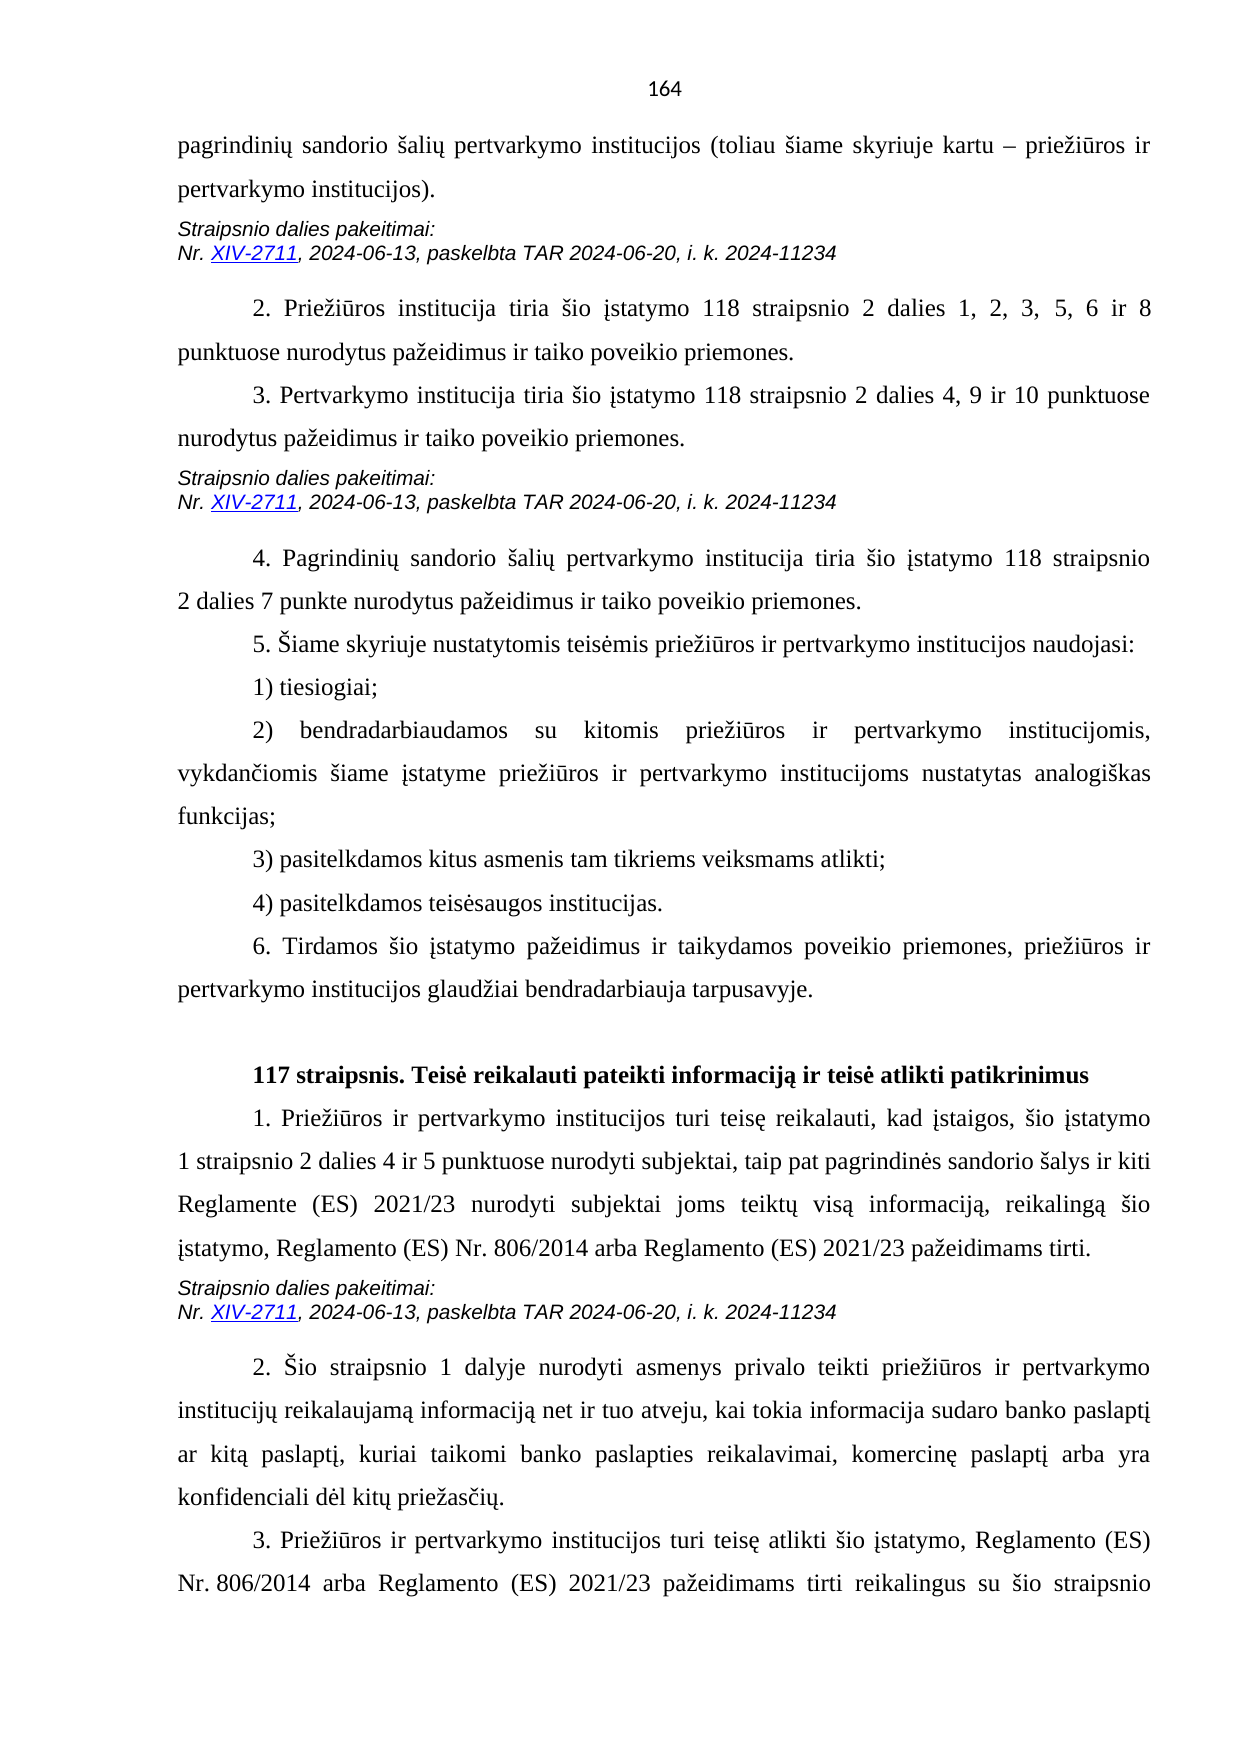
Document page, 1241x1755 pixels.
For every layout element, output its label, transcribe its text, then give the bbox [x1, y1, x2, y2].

text Straipsnio dalies pakeitimai: [177, 466, 1152, 490]
text 2. Šio straipsnio 1 dalyje nurodyti asmenys privalo teikti priežiūros ir pertvarkymo institucijų reikalaujamą informaciją net ir tuo atveju, kai tokia informacija sudaro banko paslaptį ar kitą paslaptį, kuriai taikomi banko paslapties reikalavimai, komercinę paslaptį arba yra konfidenciali dėl kitų priežasčių. [177, 1352, 1152, 1511]
text Nr. XIV-2711, 2024-06-13, paskelbta TAR 2024-06-20, i. k. 2024-11234 [177, 241, 1152, 265]
text 3. Pertvarkymo institucija tiria šio įstatymo 118 straipsnio 2 dalies 4, 9 ir 10 punktuose nurodytus pažeidimus ir taiko poveikio priemones. [177, 380, 1152, 452]
text Nr. XIV-2711, 2024-06-13, paskelbta TAR 2024-06-20, i. k. 2024-11234 [177, 490, 1152, 514]
text Nr. XIV-2711, 2024-06-13, paskelbta TAR 2024-06-20, i. k. 2024-11234 [177, 1300, 1152, 1324]
text 4) pasitelkdamos teisėsaugos institucijas. [177, 888, 1152, 916]
text pagrindinių sandorio šalių pertvarkymo institucijos (toliau šiame skyriuje kartu – priežiūros ir pertvarkymo institucijos). [177, 131, 1152, 202]
text 4. Pagrindinių sandorio šalių pertvarkymo institucija tiria šio įstatymo 118 straipsnio 2 dalies 7 punkte nurodytus pažeidimus ir taiko poveikio priemones. [177, 543, 1152, 614]
text Straipsnio dalies pakeitimai: [177, 217, 1152, 241]
text 2) bendradarbiaudamos su kitomis priežiūros ir pertvarkymo institucijomis, vykdančiomis šiame įstatyme priežiūros ir pertvarkymo institucijoms nustatytas analogiškas funkcijas; [177, 715, 1152, 830]
text 1) tiesiogiai; [177, 672, 1152, 701]
text 3) pasitelkdamos kitus asmenis tam tikriems veiksmams atlikti; [177, 844, 1152, 873]
text 1. Priežiūros ir pertvarkymo institucijos turi teisę reikalauti, kad įstaigos, šio įstatymo 1 straipsnio 2 dalies 4 ir 5 punktuose nurodyti subjektai, taip pat pagrindinės sandorio šalys ir kiti Reglamente (ES) 2021/23 nurodyti subjektai joms teiktų visą informaciją, reikalingą šio įstatymo, Reglamento (ES) Nr. 806/2014 arba Reglamento (ES) 2021/23 pažeidimams tirti. [177, 1103, 1152, 1261]
text 3. Priežiūros ir pertvarkymo institucijos turi teisę atlikti šio įstatymo, Reglamento (ES) Nr. 806/2014 arba Reglamento (ES) 2021/23 pažeidimams tirti reikalingus su šio straipsnio [177, 1525, 1152, 1597]
text Straipsnio dalies pakeitimai: [177, 1276, 1152, 1300]
text 6. Tirdamos šio įstatymo pažeidimus ir taikydamos poveikio priemones, priežiūros ir pertvarkymo institucijos glaudžiai bendradarbiauja tarpusavyje. [177, 931, 1152, 1003]
text 117 straipsnis. Teisė reikalauti pateikti informaciją ir teisė atlikti patikrinimus [177, 1060, 1152, 1089]
text 5. Šiame skyriuje nustatytomis teisėmis priežiūros ir pertvarkymo institucijos naudojasi: [177, 629, 1152, 658]
text 2. Priežiūros institucija tiria šio įstatymo 118 straipsnio 2 dalies 1, 2, 3, 5, 6 ir 8 punktuose nurodytus pažeidimus ir taiko poveikio priemones. [177, 293, 1152, 365]
